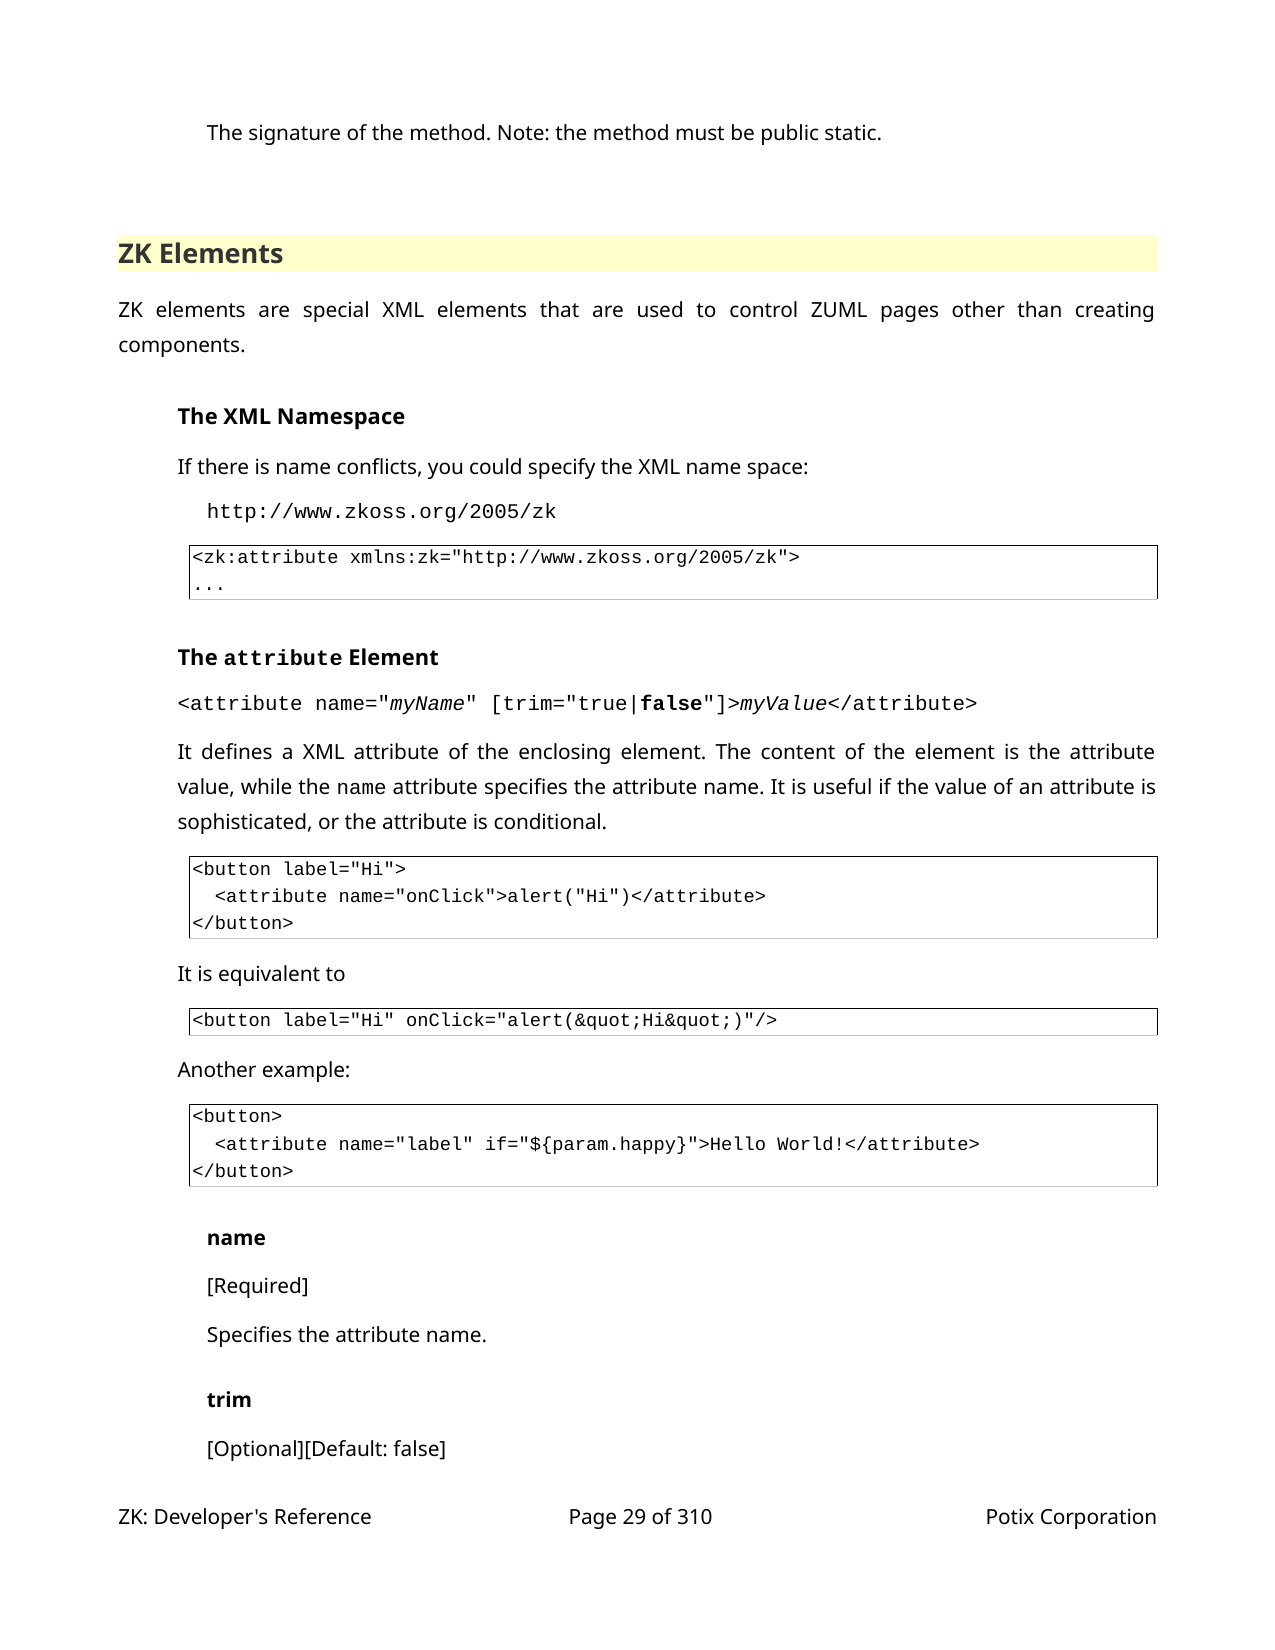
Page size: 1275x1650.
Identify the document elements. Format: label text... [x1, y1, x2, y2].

subtitle The attribute Element [177, 642, 1157, 672]
text <attribute name="label" if="${param.happy}">Hello World!</attribute> [190, 1131, 1157, 1156]
text [Optional][Default: false] [207, 1434, 1157, 1462]
text </button> [190, 911, 1157, 938]
subtitle trim [207, 1385, 1157, 1413]
text </button> [190, 1159, 1157, 1186]
text Another example: [177, 1055, 1157, 1084]
text <button> [190, 1105, 1157, 1128]
subtitle The XML Namespace [177, 401, 1157, 431]
text Specifies the attribute name. [207, 1320, 1157, 1348]
subtitle ZK Elements [118, 235, 1157, 272]
text <attribute name="myName" [trim="true|false"]>myValue</attribute> [177, 693, 1157, 716]
subtitle name [207, 1223, 1157, 1251]
text The signature of the method. Note: the method must be public static. [207, 118, 1157, 146]
text [Required] [207, 1271, 1157, 1300]
text <button label="Hi" onClick="alert(&quot;Hi&quot;)"/> [190, 1009, 1157, 1035]
text ZK elements are special XML elements that are used to control ZUML pages other than creating components. [118, 295, 1157, 359]
text <button label="Hi"> [190, 857, 1157, 881]
text <zk:attribute xmlns:zk="http://www.zkoss.org/2005/zk"> [190, 546, 1157, 569]
text If there is name conflicts, you could specify the XML name space: [177, 452, 1157, 480]
text http://www.zkoss.org/2005/zk [207, 501, 1157, 524]
text <attribute name="onClick">alert("Hi")</attribute> [190, 883, 1157, 908]
text ... [190, 572, 1157, 599]
text It is equivalent to [177, 959, 1157, 987]
text It defines a XML attribute of the enclosing element. The content of the element is the attribute value, while the name attribute specifies the attribute name. It is useful if the value of an attribute is sophisticated, or the attribute is conditional. [177, 737, 1157, 836]
